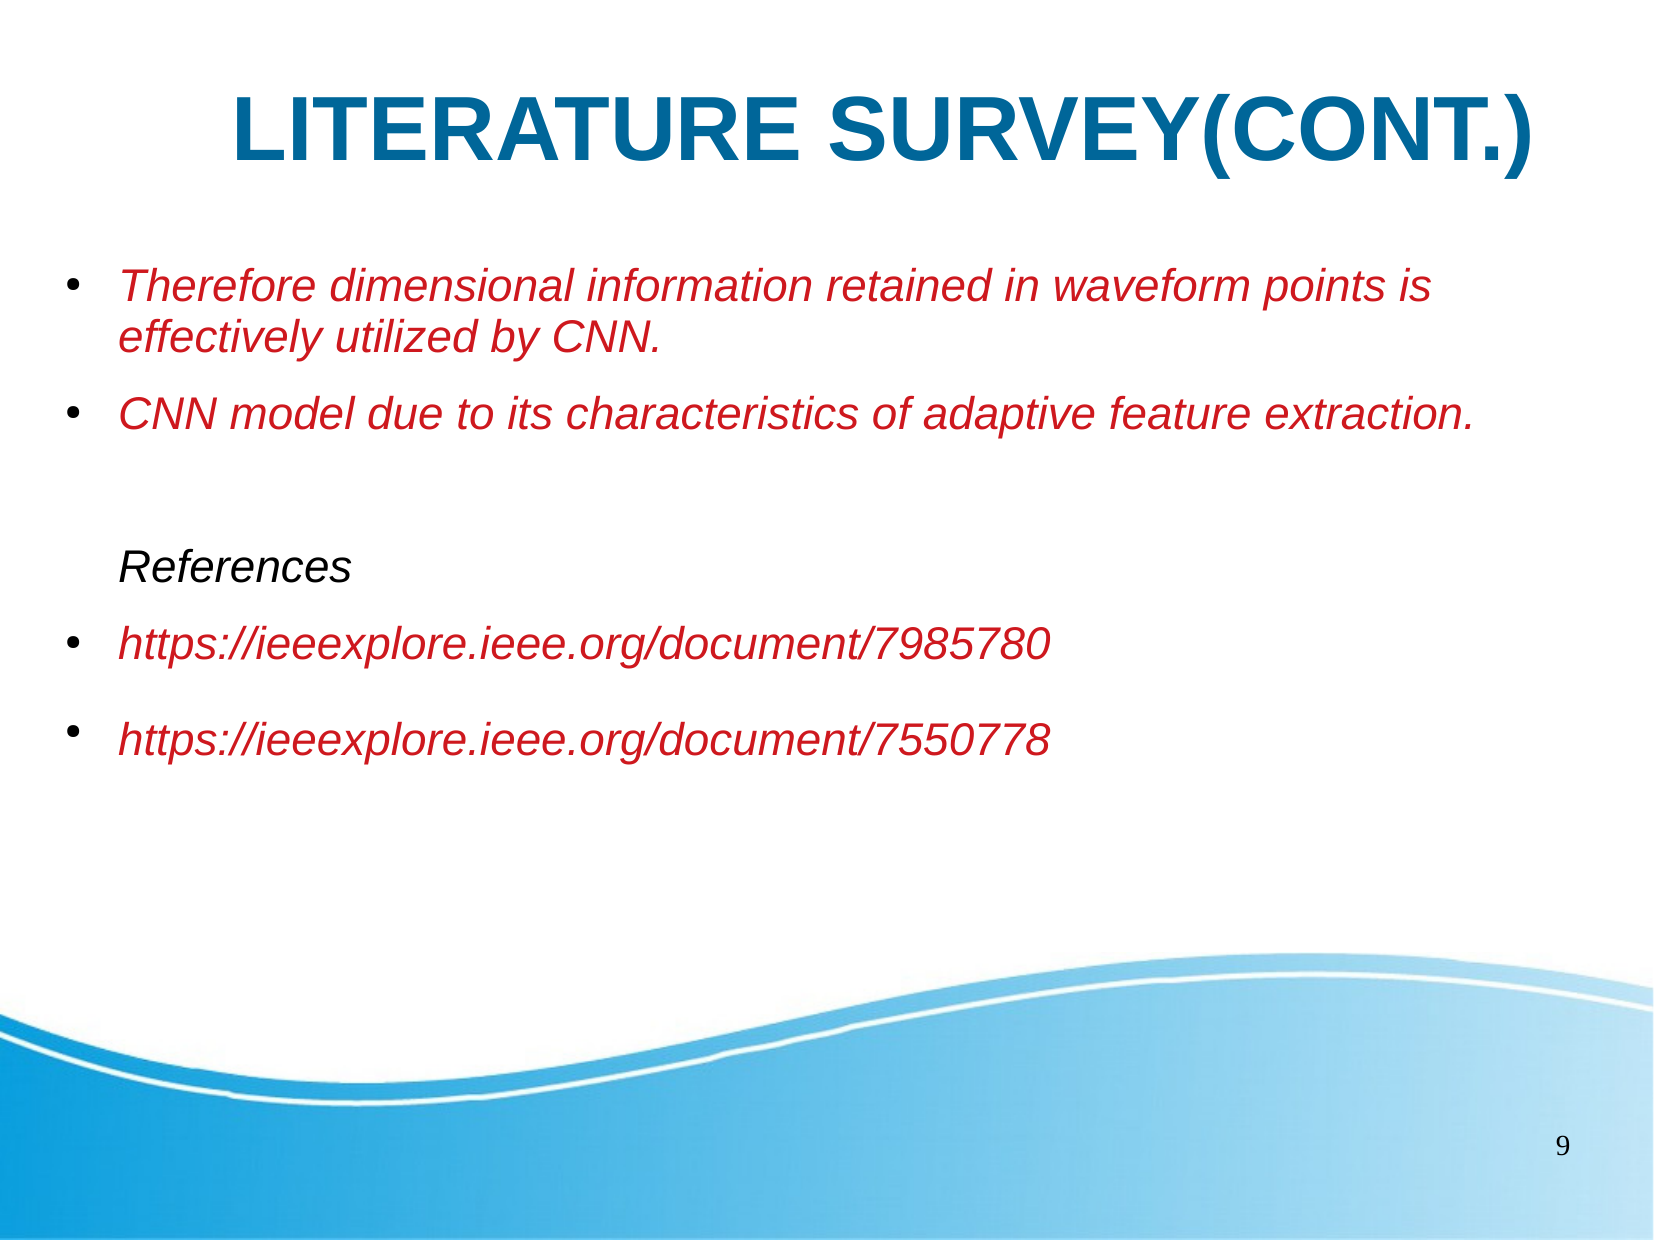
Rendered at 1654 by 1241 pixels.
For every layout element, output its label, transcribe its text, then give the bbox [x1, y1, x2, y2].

list Therefore dimensional information retained in waveform points is effectively utilized by CNN. CNN model due to its characteristics of adaptive feature extraction. References https://ieeexplore.ieee.org/document/7985780 https://ieeexplore.ieee.org/document/7550778 [47, 259, 1536, 1033]
text_box LITERATURE SURVEY(CONT.) [217, 70, 1577, 188]
picture [0, 952, 1654, 1240]
